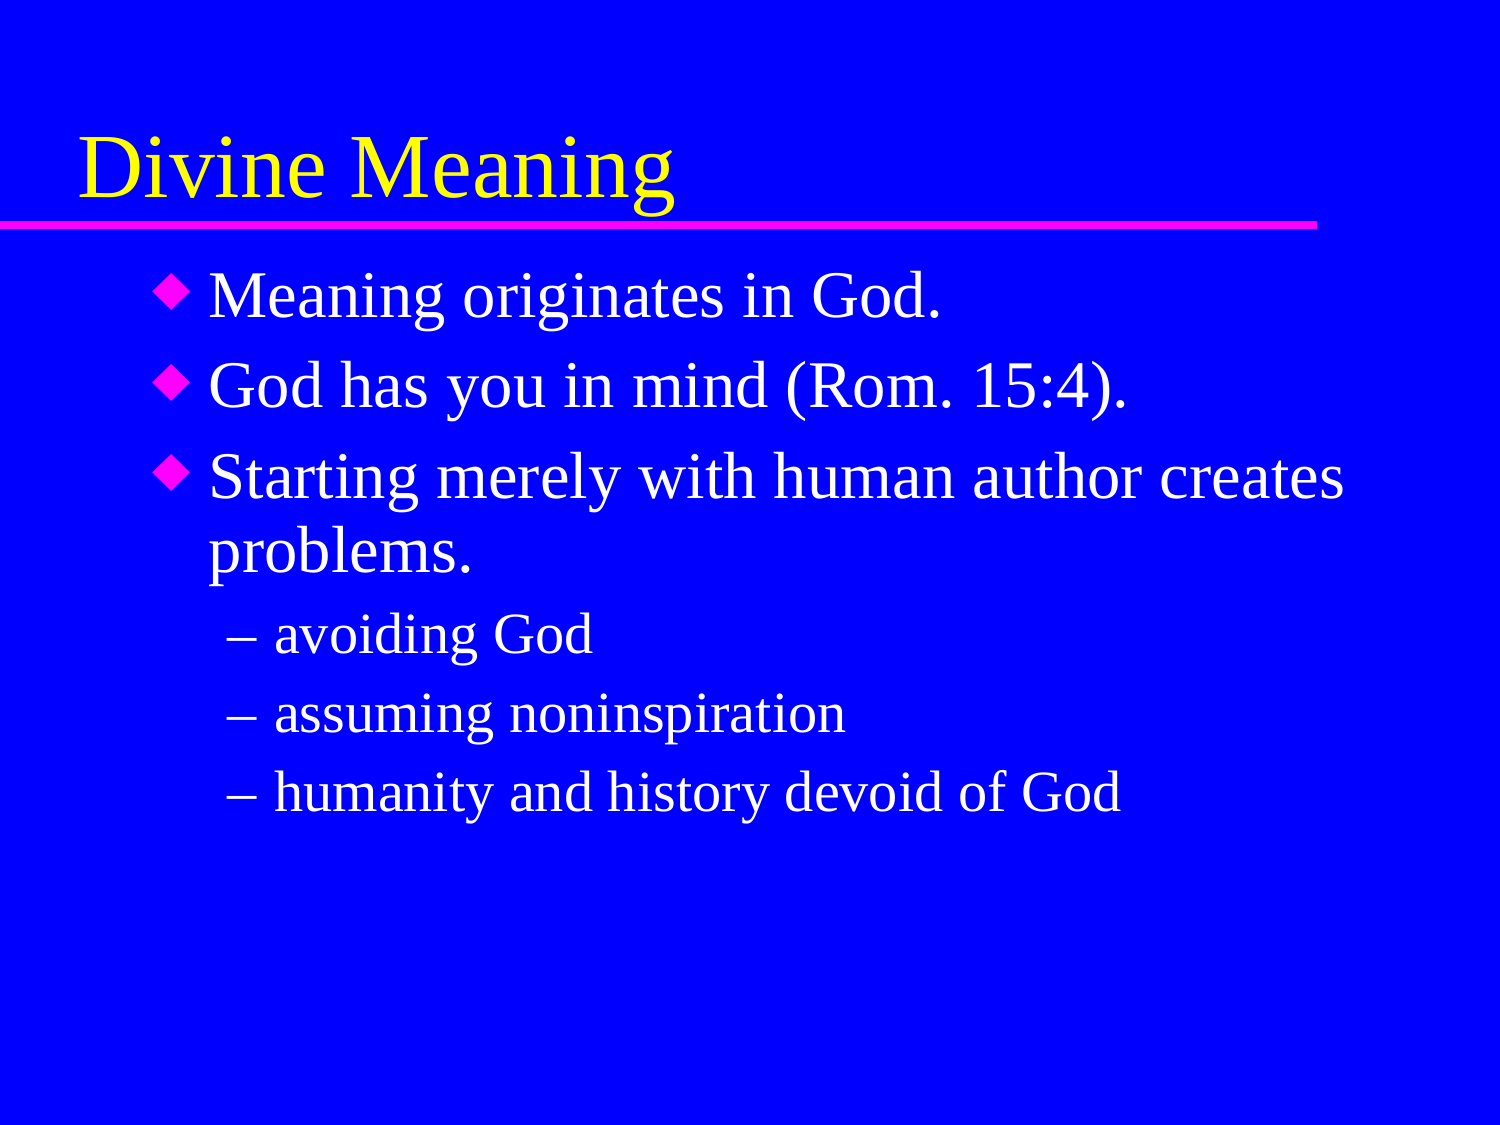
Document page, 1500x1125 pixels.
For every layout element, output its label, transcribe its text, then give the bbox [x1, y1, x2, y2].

list Meaning originates in God. God has you in mind (Rom. 15:4). Starting merely with human author creates problems. avoiding God assuming noninspiration humanity and history devoid of God [137, 249, 1438, 888]
title Divine Meaning [62, 43, 1338, 225]
